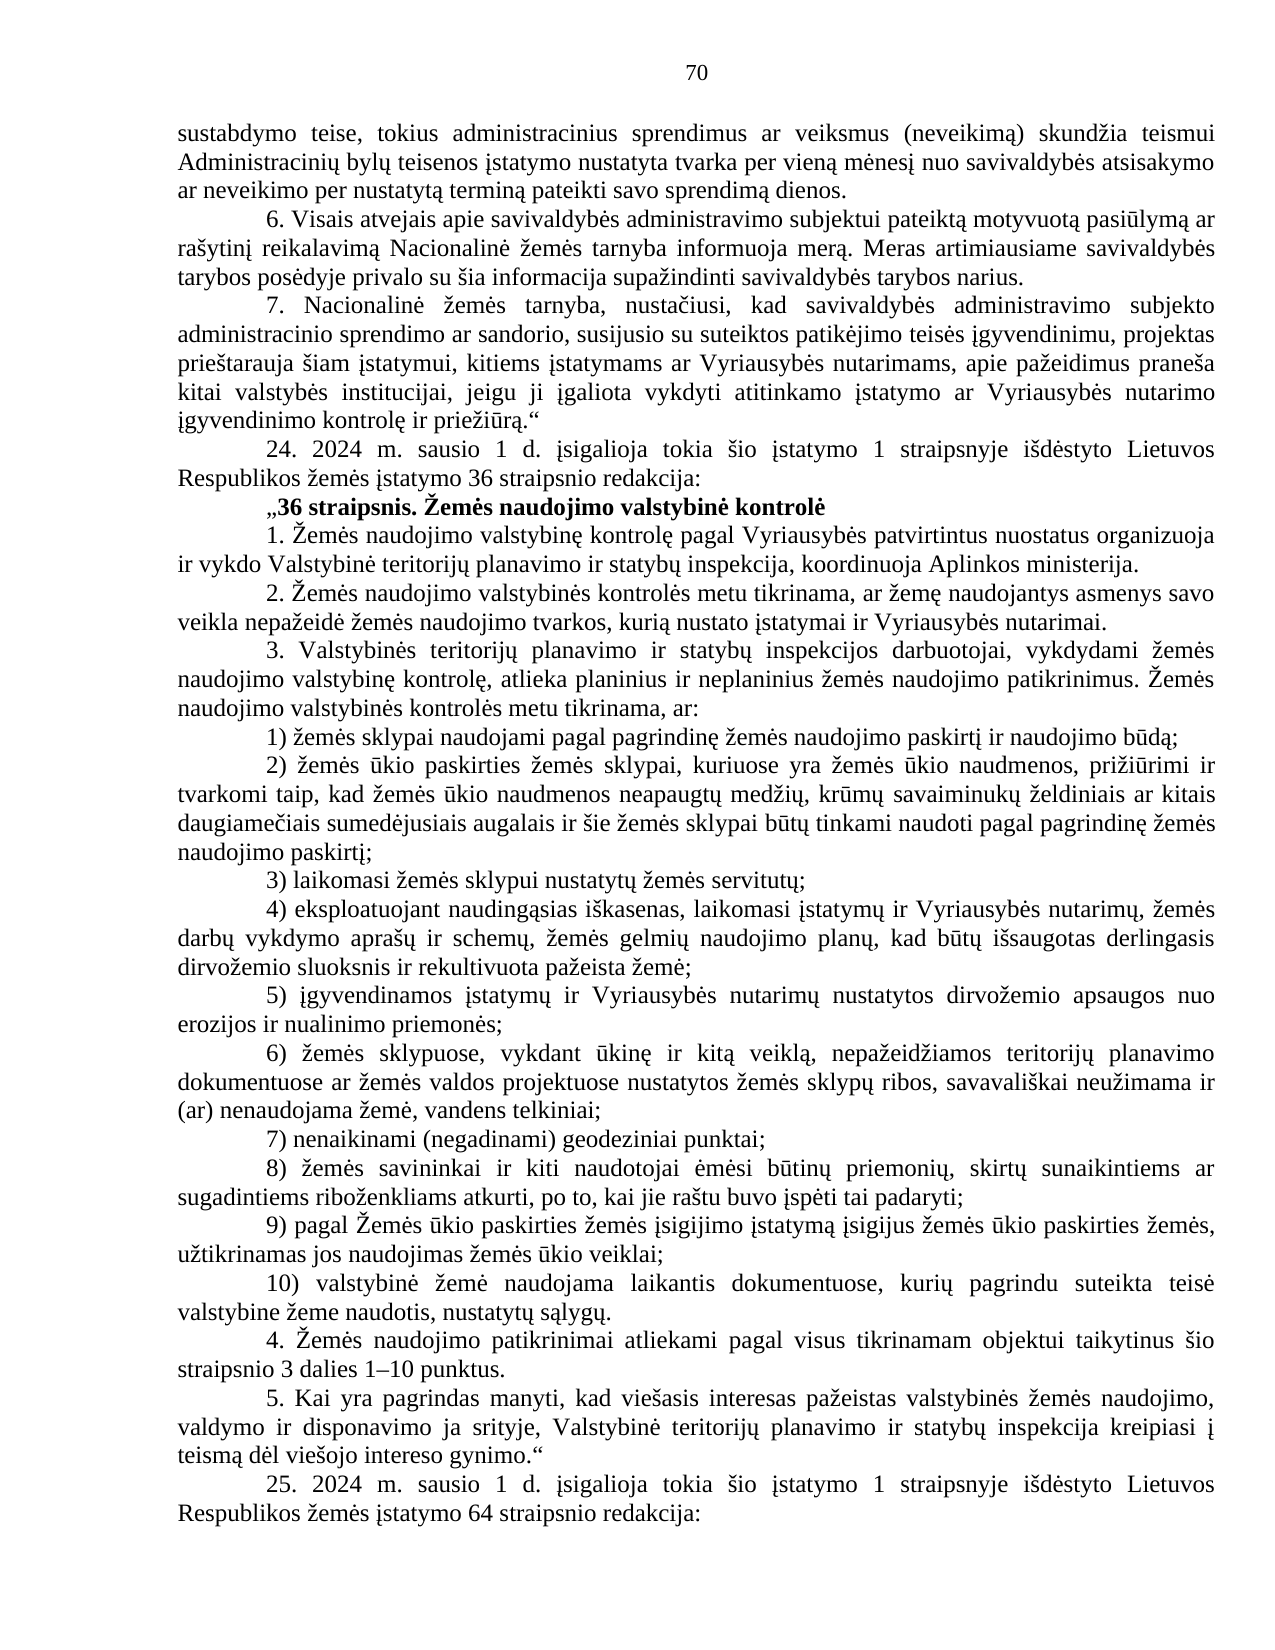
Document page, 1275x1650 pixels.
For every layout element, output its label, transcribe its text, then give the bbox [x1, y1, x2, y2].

text „36 straipsnis. Žemės naudojimo valstybinė kontrolė [177, 492, 1216, 521]
text 8) žemės savininkai ir kiti naudotojai ėmėsi būtinų priemonių, skirtų sunaikintiems ar sugadintiems riboženkliams atkurti, po to, kai jie raštu buvo įspėti tai padaryti; [177, 1153, 1216, 1211]
text 6) žemės sklypuose, vykdant ūkinę ir kitą veiklą, nepažeidžiamos teritorijų planavimo dokumentuose ar žemės valdos projektuose nustatytos žemės sklypų ribos, savavališkai neužimama ir (ar) nenaudojama žemė, vandens telkiniai; [177, 1038, 1216, 1124]
text 1) žemės sklypai naudojami pagal pagrindinę žemės naudojimo paskirtį ir naudojimo būdą; [177, 722, 1216, 751]
text 2) žemės ūkio paskirties žemės sklypai, kuriuose yra žemės ūkio naudmenos, prižiūrimi ir tvarkomi taip, kad žemės ūkio naudmenos neapaugtų medžių, krūmų savaiminukų želdiniais ar kitais daugiamečiais sumedėjusiais augalais ir šie žemės sklypai būtų tinkami naudoti pagal pagrindinę žemės naudojimo paskirtį; [177, 751, 1216, 866]
text 24. 2024 m. sausio 1 d. įsigalioja tokia šio įstatymo 1 straipsnyje išdėstyto Lietuvos Respublikos žemės įstatymo 36 straipsnio redakcija: [177, 434, 1216, 492]
text 7. Nacionalinė žemės tarnyba, nustačiusi, kad savivaldybės administravimo subjekto administracinio sprendimo ar sandorio, susijusio su suteiktos patikėjimo teisės įgyvendinimu, projektas prieštarauja šiam įstatymui, kitiems įstatymams ar Vyriausybės nutarimams, apie pažeidimus praneša kitai valstybės institucijai, jeigu ji įgaliota vykdyti atitinkamo įstatymo ar Vyriausybės nutarimo įgyvendinimo kontrolę ir priežiūrą.“ [177, 291, 1216, 434]
text 10) valstybinė žemė naudojama laikantis dokumentuose, kurių pagrindu suteikta teisė valstybine žeme naudotis, nustatytų sąlygų. [177, 1268, 1216, 1326]
text 9) pagal Žemės ūkio paskirties žemės įsigijimo įstatymą įsigijus žemės ūkio paskirties žemės, užtikrinamas jos naudojimas žemės ūkio veiklai; [177, 1211, 1216, 1268]
text 25. 2024 m. sausio 1 d. įsigalioja tokia šio įstatymo 1 straipsnyje išdėstyto Lietuvos Respublikos žemės įstatymo 64 straipsnio redakcija: [177, 1469, 1216, 1527]
text 7) nenaikinami (negadinami) geodeziniai punktai; [177, 1124, 1216, 1153]
text 2. Žemės naudojimo valstybinės kontrolės metu tikrinama, ar žemę naudojantys asmenys savo veikla nepažeidė žemės naudojimo tvarkos, kurią nustato įstatymai ir Vyriausybės nutarimai. [177, 578, 1216, 636]
text 4) eksploatuojant naudingąsias iškasenas, laikomasi įstatymų ir Vyriausybės nutarimų, žemės darbų vykdymo aprašų ir schemų, žemės gelmių naudojimo planų, kad būtų išsaugotas derlingasis dirvožemio sluoksnis ir rekultivuota pažeista žemė; [177, 894, 1216, 981]
text sustabdymo teise, tokius administracinius sprendimus ar veiksmus (neveikimą) skundžia teismui Administracinių bylų teisenos įstatymo nustatyta tvarka per vieną mėnesį nuo savivaldybės atsisakymo ar neveikimo per nustatytą terminą pateikti savo sprendimą dienos. [177, 118, 1216, 204]
text 6. Visais atvejais apie savivaldybės administravimo subjektui pateiktą motyvuotą pasiūlymą ar rašytinį reikalavimą Nacionalinė žemės tarnyba informuoja merą. Meras artimiausiame savivaldybės tarybos posėdyje privalo su šia informacija supažindinti savivaldybės tarybos narius. [177, 204, 1216, 291]
text 3. Valstybinės teritorijų planavimo ir statybų inspekcijos darbuotojai, vykdydami žemės naudojimo valstybinę kontrolę, atlieka planinius ir neplaninius žemės naudojimo patikrinimus. Žemės naudojimo valstybinės kontrolės metu tikrinama, ar: [177, 636, 1216, 722]
text 5. Kai yra pagrindas manyti, kad viešasis interesas pažeistas valstybinės žemės naudojimo, valdymo ir disponavimo ja srityje, Valstybinė teritorijų planavimo ir statybų inspekcija kreipiasi į teismą dėl viešojo intereso gynimo.“ [177, 1383, 1216, 1469]
text 4. Žemės naudojimo patikrinimai atliekami pagal visus tikrinamam objektui taikytinus šio straipsnio 3 dalies 1–10 punktus. [177, 1326, 1216, 1383]
text 1. Žemės naudojimo valstybinę kontrolę pagal Vyriausybės patvirtintus nuostatus organizuoja ir vykdo Valstybinė teritorijų planavimo ir statybų inspekcija, koordinuoja Aplinkos ministerija. [177, 521, 1216, 578]
text 5) įgyvendinamos įstatymų ir Vyriausybės nutarimų nustatytos dirvožemio apsaugos nuo erozijos ir nualinimo priemonės; [177, 981, 1216, 1038]
text 3) laikomasi žemės sklypui nustatytų žemės servitutų; [177, 866, 1216, 894]
